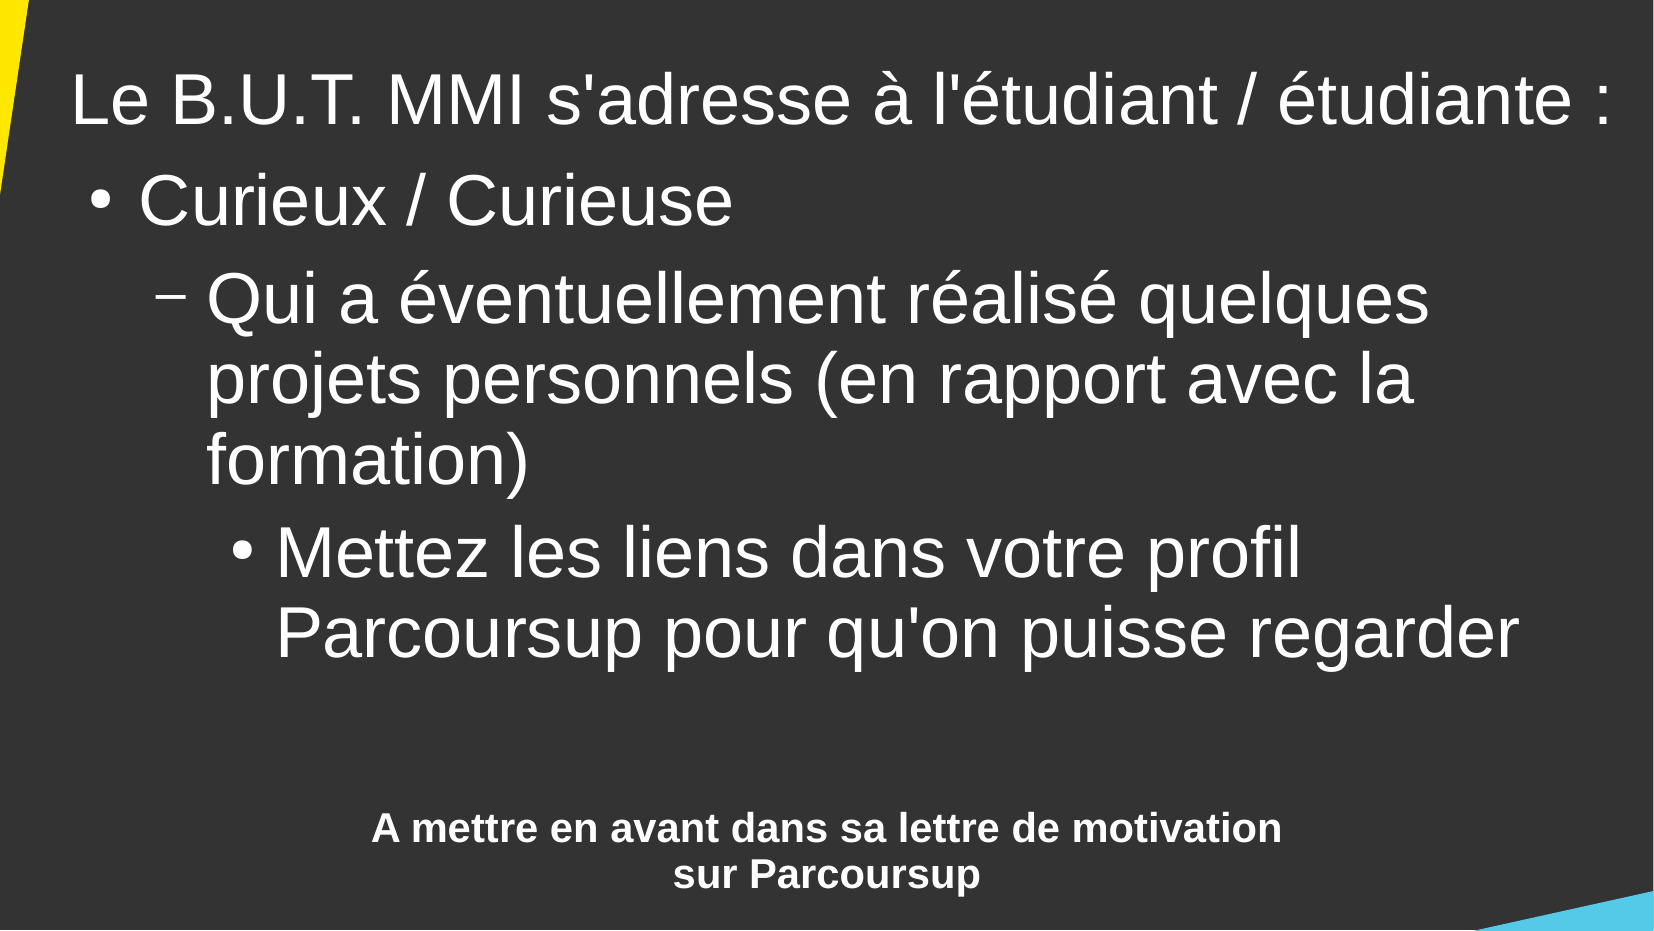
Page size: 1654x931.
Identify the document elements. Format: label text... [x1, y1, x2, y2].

text_box [0, 0, 29, 195]
list Le B.U.T. MMI s'adresse à l'étudiant / étudiante : Curieux / Curieuse Qui a éventuellement réalisé quelques projets personnels (en rapport avec la formation) Mettez les liens dans votre profil Parcoursup pour qu'on puisse regarder [70, 59, 1619, 756]
text_box [1472, 890, 1654, 931]
text_box A mettre en avant dans sa lettre de motivation sur Parcoursup [347, 797, 1307, 906]
